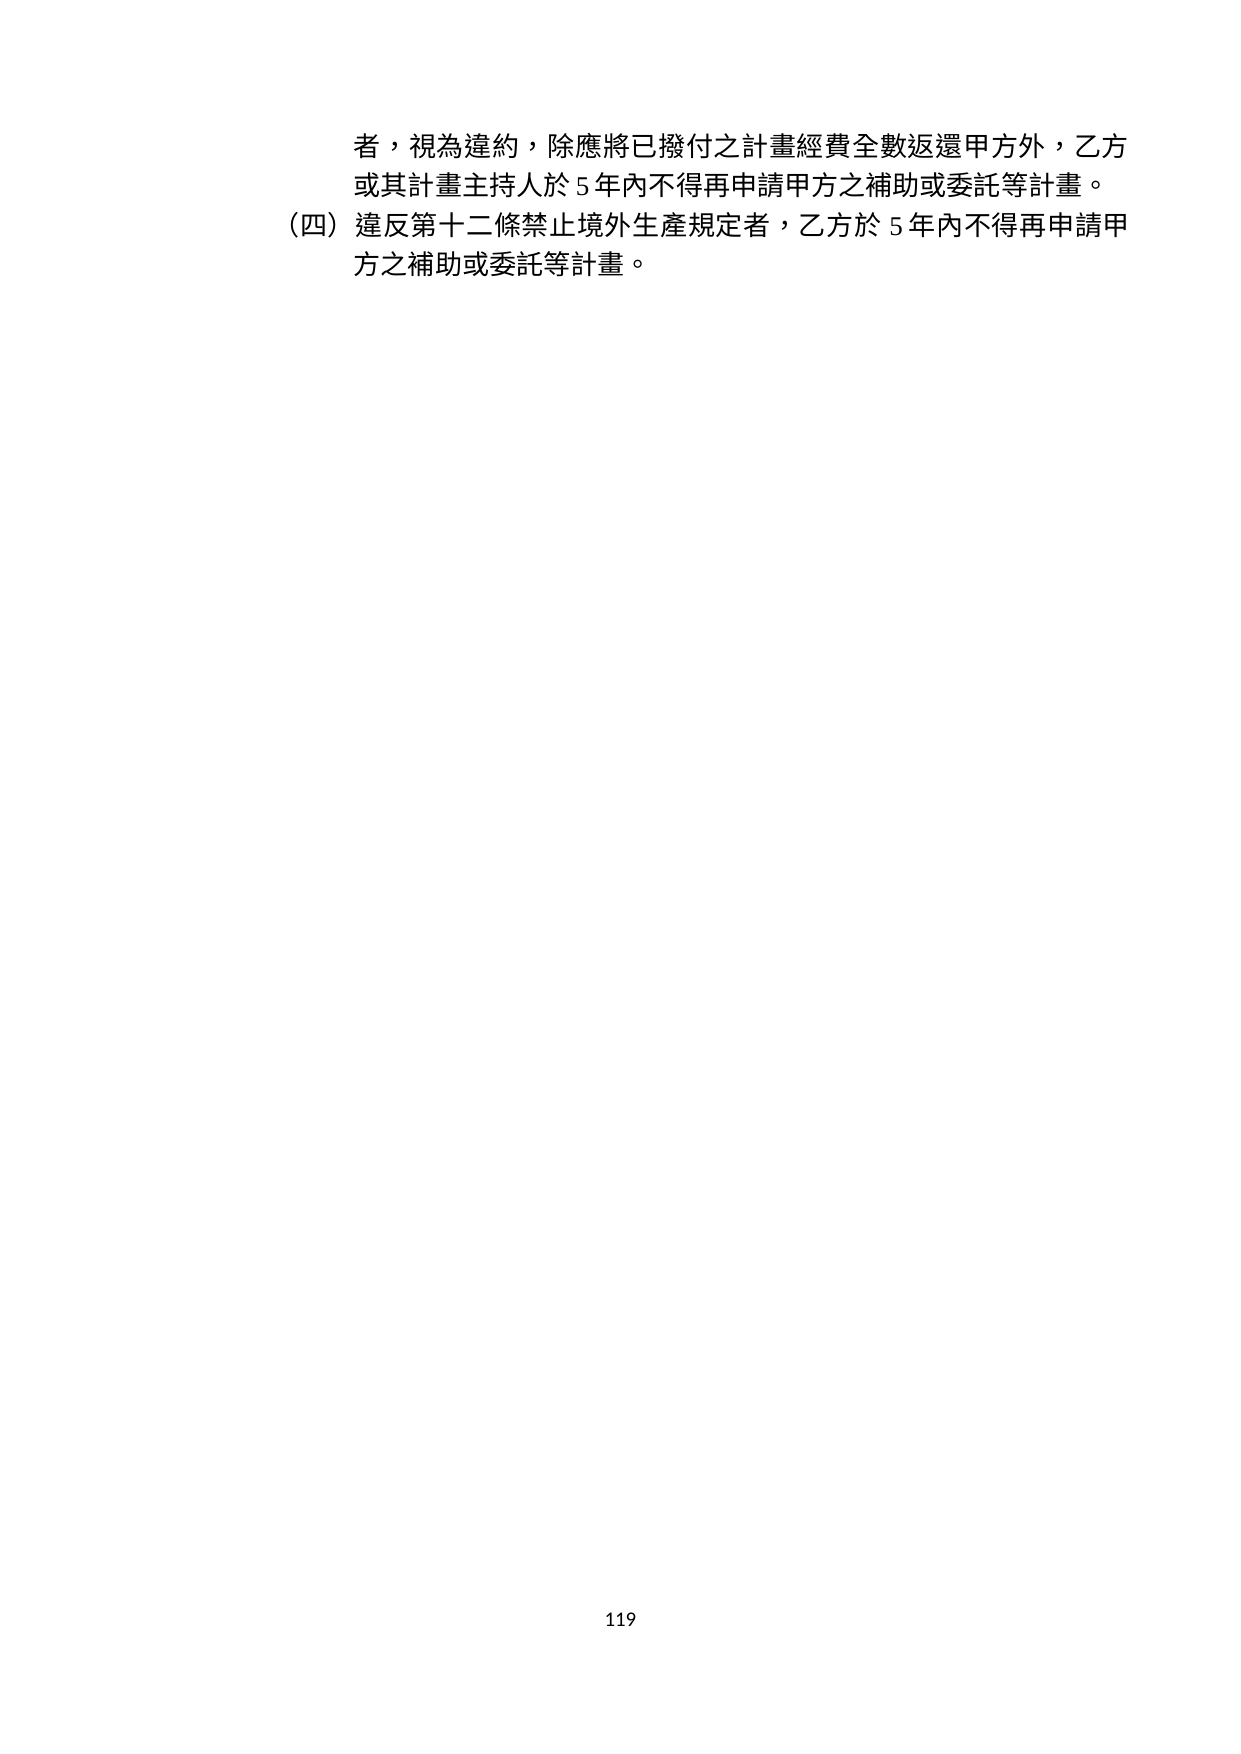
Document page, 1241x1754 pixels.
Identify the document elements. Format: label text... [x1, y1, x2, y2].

text （四）違反第十二條禁止境外生產規定者，乙方於5年內不得再申請甲方之補助或委託等計畫。 [272, 203, 1131, 282]
text 者，視為違約，除應將已撥付之計畫經費全數返還甲方外，乙方或其計畫主持人於5年內不得再申請甲方之補助或委託等計畫。 [272, 125, 1131, 203]
